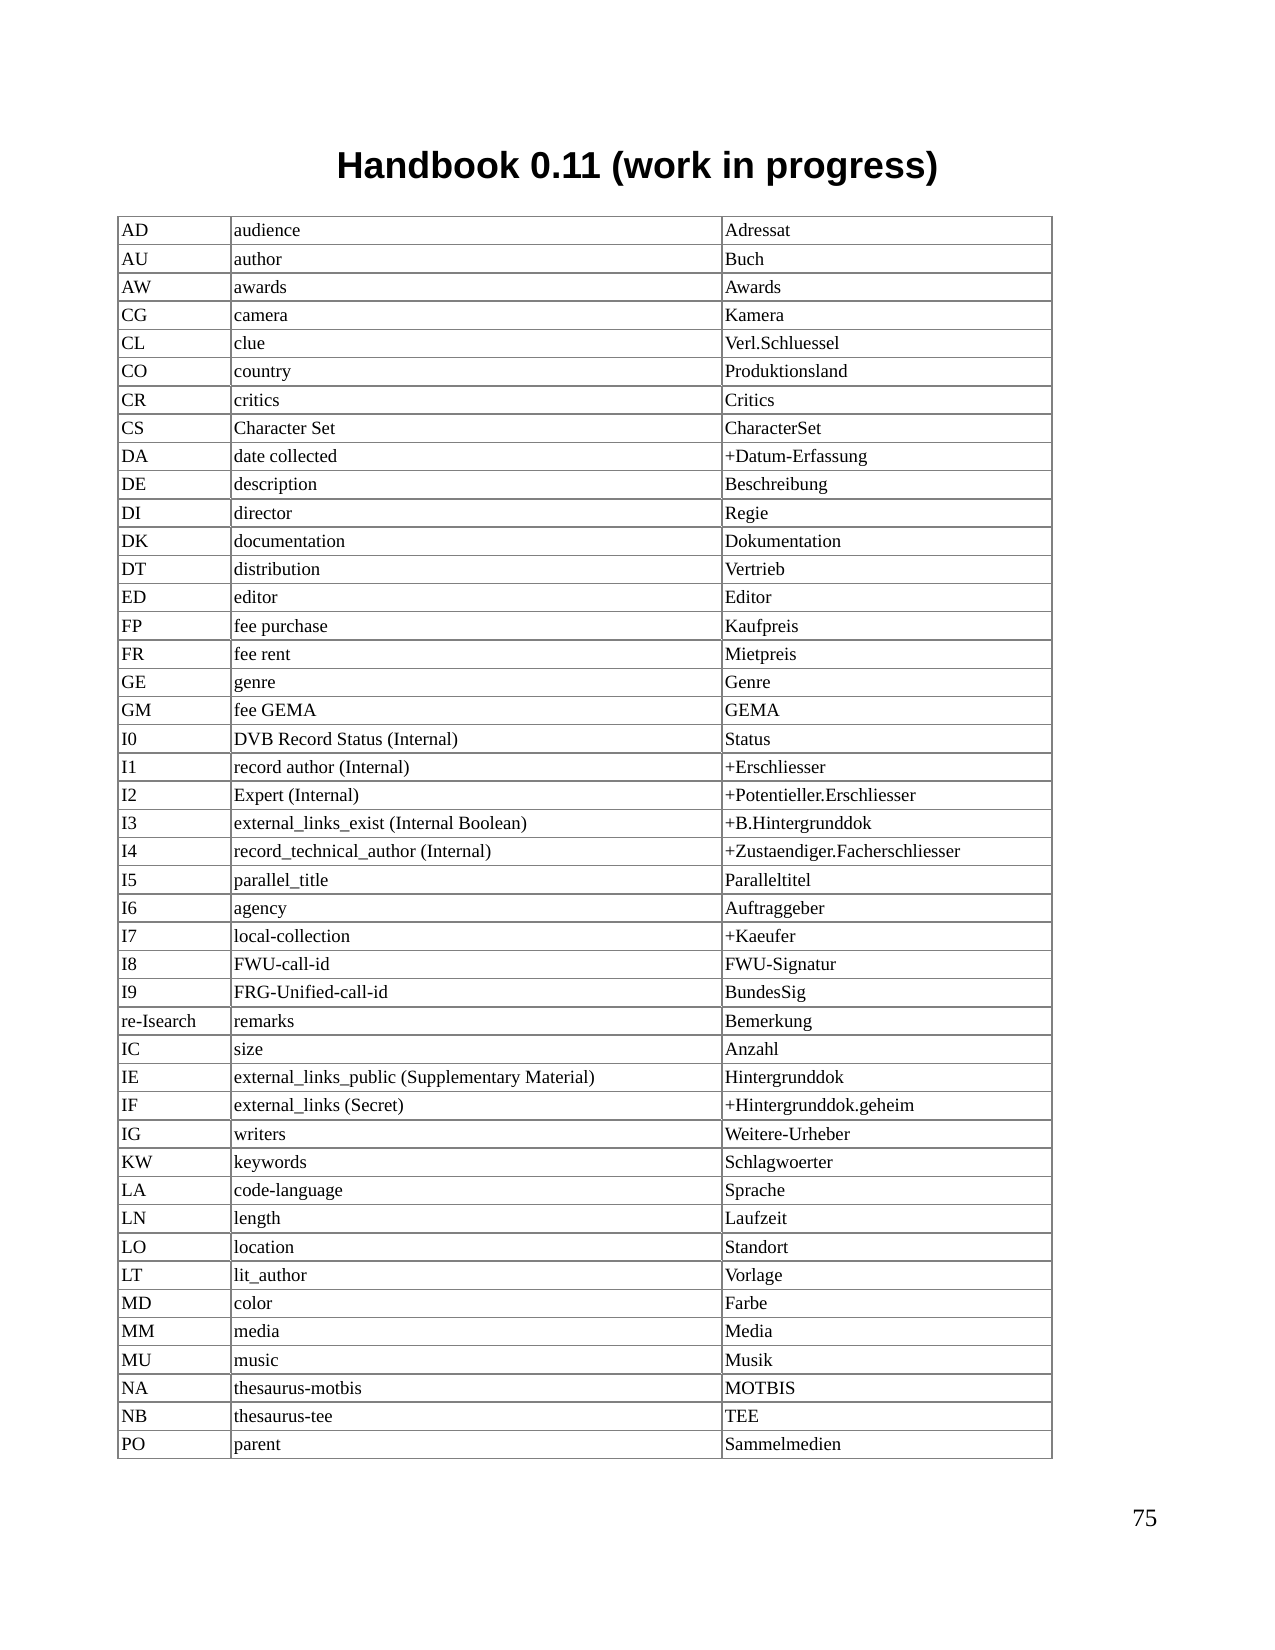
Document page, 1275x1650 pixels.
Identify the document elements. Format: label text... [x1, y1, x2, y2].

table_cell external_links_public (Supplementary Material) [232, 1064, 721, 1091]
table_cell Sprache [723, 1177, 1051, 1204]
table_cell Vorlage [723, 1262, 1051, 1288]
table_cell Anzahl [723, 1036, 1051, 1063]
table_cell TEE [723, 1403, 1051, 1429]
table_cell +Datum-Erfassung [723, 443, 1051, 470]
table_cell IE [119, 1064, 230, 1091]
table_cell IC [119, 1036, 230, 1063]
table_cell Editor [723, 584, 1051, 611]
table_cell MOTBIS [723, 1375, 1051, 1401]
table_cell Standort [723, 1234, 1051, 1260]
table_cell Verl.Schluessel [723, 330, 1051, 357]
table_cell Media [723, 1318, 1051, 1345]
table_cell Paralleltitel [723, 866, 1051, 893]
table_cell Auftraggeber [723, 895, 1051, 921]
table_cell Musik [723, 1346, 1051, 1373]
table_cell Status [723, 725, 1051, 752]
table_cell director [232, 500, 721, 526]
table_cell external_links (Secret) [232, 1092, 721, 1119]
table_cell ED [119, 584, 230, 611]
table_cell CL [119, 330, 230, 357]
table_cell Vertrieb [723, 556, 1051, 583]
table_cell re-Isearch [119, 1008, 230, 1034]
table_cell fee rent [232, 641, 721, 667]
table_cell MU [119, 1346, 230, 1373]
table_cell CS [119, 415, 230, 442]
table_cell IG [119, 1121, 230, 1147]
table_cell media [232, 1318, 721, 1345]
table_cell Laufzeit [723, 1205, 1051, 1232]
table_cell FWU-call-id [232, 951, 721, 978]
table_cell FWU-Signatur [723, 951, 1051, 978]
table_cell genre [232, 669, 721, 696]
table_cell code-language [232, 1177, 721, 1204]
table_cell Mietpreis [723, 641, 1051, 667]
table_cell agency [232, 895, 721, 921]
table_cell LO [119, 1234, 230, 1260]
table_cell NA [119, 1375, 230, 1401]
table_cell DA [119, 443, 230, 470]
table_cell Buch [723, 245, 1051, 272]
table_cell local-collection [232, 923, 721, 950]
table_cell GE [119, 669, 230, 696]
table_cell MM [119, 1318, 230, 1345]
table_cell location [232, 1234, 721, 1260]
table_cell DVB Record Status (Internal) [232, 725, 721, 752]
table_cell +Zustaendiger.Facherschliesser [723, 838, 1051, 865]
table_cell Weitere-Urheber [723, 1121, 1051, 1147]
table_cell I6 [119, 895, 230, 921]
table_cell Farbe [723, 1290, 1051, 1317]
table_cell parallel_title [232, 866, 721, 893]
table_cell color [232, 1290, 721, 1317]
table_cell LT [119, 1262, 230, 1288]
table_cell Beschreibung [723, 471, 1051, 498]
table_cell CO [119, 358, 230, 385]
table_cell AU [119, 245, 230, 272]
table_cell +Hintergrunddok.geheim [723, 1092, 1051, 1119]
table_cell GEMA [723, 697, 1051, 724]
table_cell I7 [119, 923, 230, 950]
table_cell +Erschliesser [723, 754, 1051, 780]
table_cell I1 [119, 754, 230, 780]
table_cell KW [119, 1149, 230, 1176]
table_cell parent [232, 1431, 721, 1458]
table_cell LN [119, 1205, 230, 1232]
table_cell AW [119, 274, 230, 300]
table_cell remarks [232, 1008, 721, 1034]
table_cell date collected [232, 443, 721, 470]
table_cell Critics [723, 387, 1051, 413]
table_cell critics [232, 387, 721, 413]
table_cell record author (Internal) [232, 754, 721, 780]
table_cell fee GEMA [232, 697, 721, 724]
table_cell Regie [723, 500, 1051, 526]
table_cell Awards [723, 274, 1051, 300]
table_cell fee purchase [232, 612, 721, 639]
table_cell +Kaeufer [723, 923, 1051, 950]
table_cell distribution [232, 556, 721, 583]
table_cell documentation [232, 528, 721, 554]
table_cell external_links_exist (Internal Boolean) [232, 810, 721, 837]
table_cell writers [232, 1121, 721, 1147]
table_cell GM [119, 697, 230, 724]
table_cell I9 [119, 979, 230, 1006]
table_cell DE [119, 471, 230, 498]
table_cell DK [119, 528, 230, 554]
table_cell audience [232, 217, 721, 244]
table_cell record_technical_author (Internal) [232, 838, 721, 865]
table_cell awards [232, 274, 721, 300]
table_cell camera [232, 302, 721, 329]
table_cell IF [119, 1092, 230, 1119]
table_cell thesaurus-motbis [232, 1375, 721, 1401]
table_cell CG [119, 302, 230, 329]
table_cell Hintergrunddok [723, 1064, 1051, 1091]
table_cell PO [119, 1431, 230, 1458]
table_cell LA [119, 1177, 230, 1204]
table_cell +Potentieller.Erschliesser [723, 782, 1051, 808]
table_cell editor [232, 584, 721, 611]
table_cell BundesSig [723, 979, 1051, 1006]
table_cell music [232, 1346, 721, 1373]
table_cell Expert (Internal) [232, 782, 721, 808]
table_cell Genre [723, 669, 1051, 696]
table_cell I0 [119, 725, 230, 752]
table_cell DI [119, 500, 230, 526]
table_cell FP [119, 612, 230, 639]
table_cell Schlagwoerter [723, 1149, 1051, 1176]
table_cell thesaurus-tee [232, 1403, 721, 1429]
table_cell Bemerkung [723, 1008, 1051, 1034]
table_cell Kaufpreis [723, 612, 1051, 639]
table_cell AD [119, 217, 230, 244]
table_cell +B.Hintergrunddok [723, 810, 1051, 837]
table_cell I8 [119, 951, 230, 978]
table_cell FR [119, 641, 230, 667]
table_cell Dokumentation [723, 528, 1051, 554]
table_cell Kamera [723, 302, 1051, 329]
table_cell clue [232, 330, 721, 357]
table_cell MD [119, 1290, 230, 1317]
table_cell Produktionsland [723, 358, 1051, 385]
table_cell lit_author [232, 1262, 721, 1288]
table_cell Character Set [232, 415, 721, 442]
table_cell Sammelmedien [723, 1431, 1051, 1458]
table_cell Adressat [723, 217, 1051, 244]
table_cell keywords [232, 1149, 721, 1176]
table_cell NB [119, 1403, 230, 1429]
table_cell size [232, 1036, 721, 1063]
table_cell FRG-Unified-call-id [232, 979, 721, 1006]
table_cell I2 [119, 782, 230, 808]
table_cell I5 [119, 866, 230, 893]
table_cell CR [119, 387, 230, 413]
table_cell CharacterSet [723, 415, 1051, 442]
table_cell DT [119, 556, 230, 583]
table_cell I4 [119, 838, 230, 865]
table_cell country [232, 358, 721, 385]
table_cell author [232, 245, 721, 272]
table_cell length [232, 1205, 721, 1232]
table_cell I3 [119, 810, 230, 837]
table_cell description [232, 471, 721, 498]
